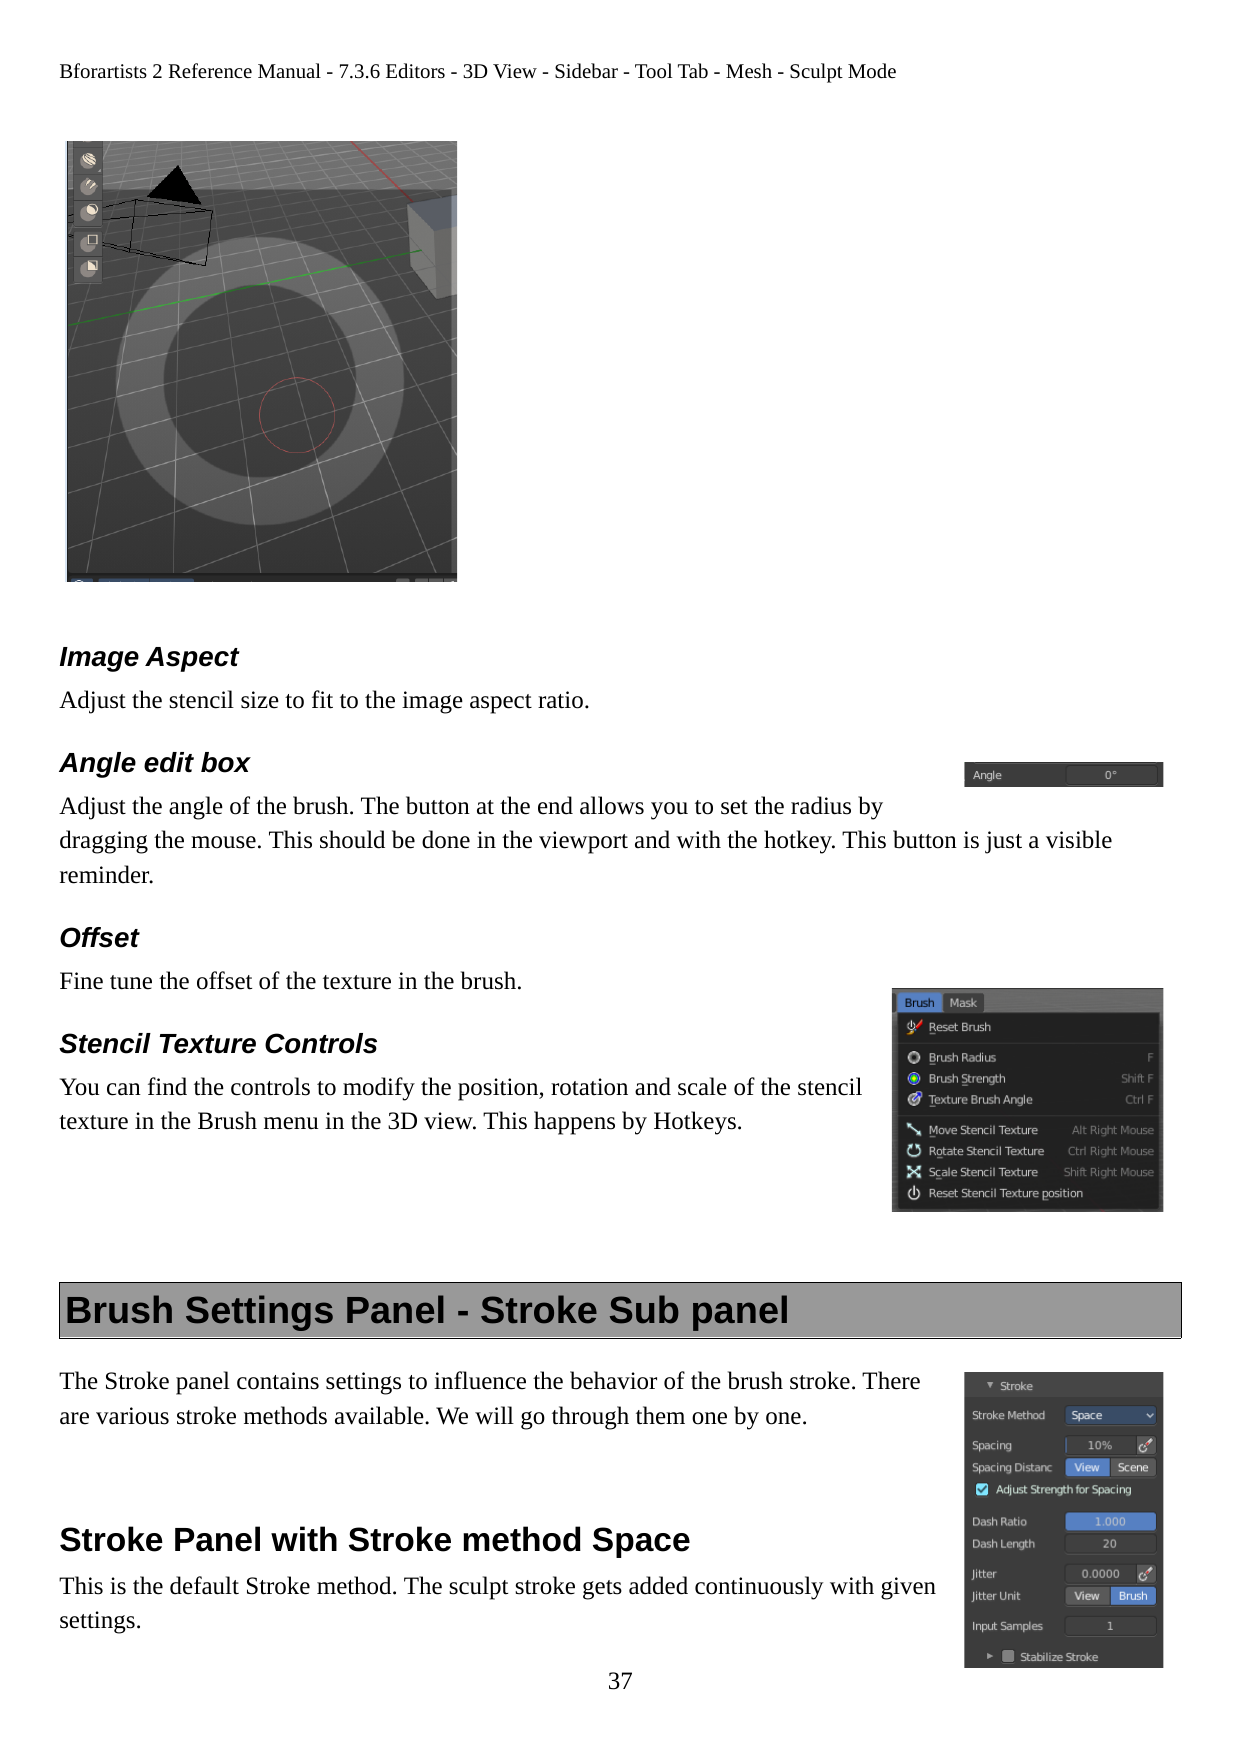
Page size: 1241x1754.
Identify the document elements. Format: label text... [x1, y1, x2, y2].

picture [964, 1372, 1164, 1668]
picture [891, 988, 1164, 1212]
text The Stroke panel contains settings to influence the behavior of the brush stroke. There are various stroke methods available. We will go through them one by one. [59, 1366, 1181, 1429]
subtitle Image Aspect [59, 641, 1181, 673]
subtitle Stencil Texture Controls [59, 1027, 891, 1059]
subtitle Stroke Panel with Stroke method Space [59, 1520, 964, 1558]
picture [964, 762, 1164, 787]
text Adjust the angle of the brush. The button at the end allows you to set the radius by dragging the mouse. This should be done in the viewport and with the hotkey. This button is just a visible reminder. [59, 791, 1181, 889]
text You can find the controls to modify the position, rotation and scale of the stencil texture in the Brush menu in the 3D view. This happens by Hotkeys. [59, 1072, 891, 1135]
text Fine tune the offset of the texture in the brush. [59, 966, 1181, 995]
subtitle [1164, 1027, 1181, 1059]
subtitle Offset [59, 922, 1181, 953]
subtitle Angle edit box [59, 747, 1181, 778]
table_header Brush Settings Panel - Stroke Sub panel [60, 1283, 1181, 1337]
picture [65, 141, 458, 582]
text This is the default Stroke method. The sculpt stroke gets added continuously with given settings. [59, 1571, 964, 1634]
text Adjust the stencil size to fit to the image aspect ratio. [59, 685, 1181, 714]
